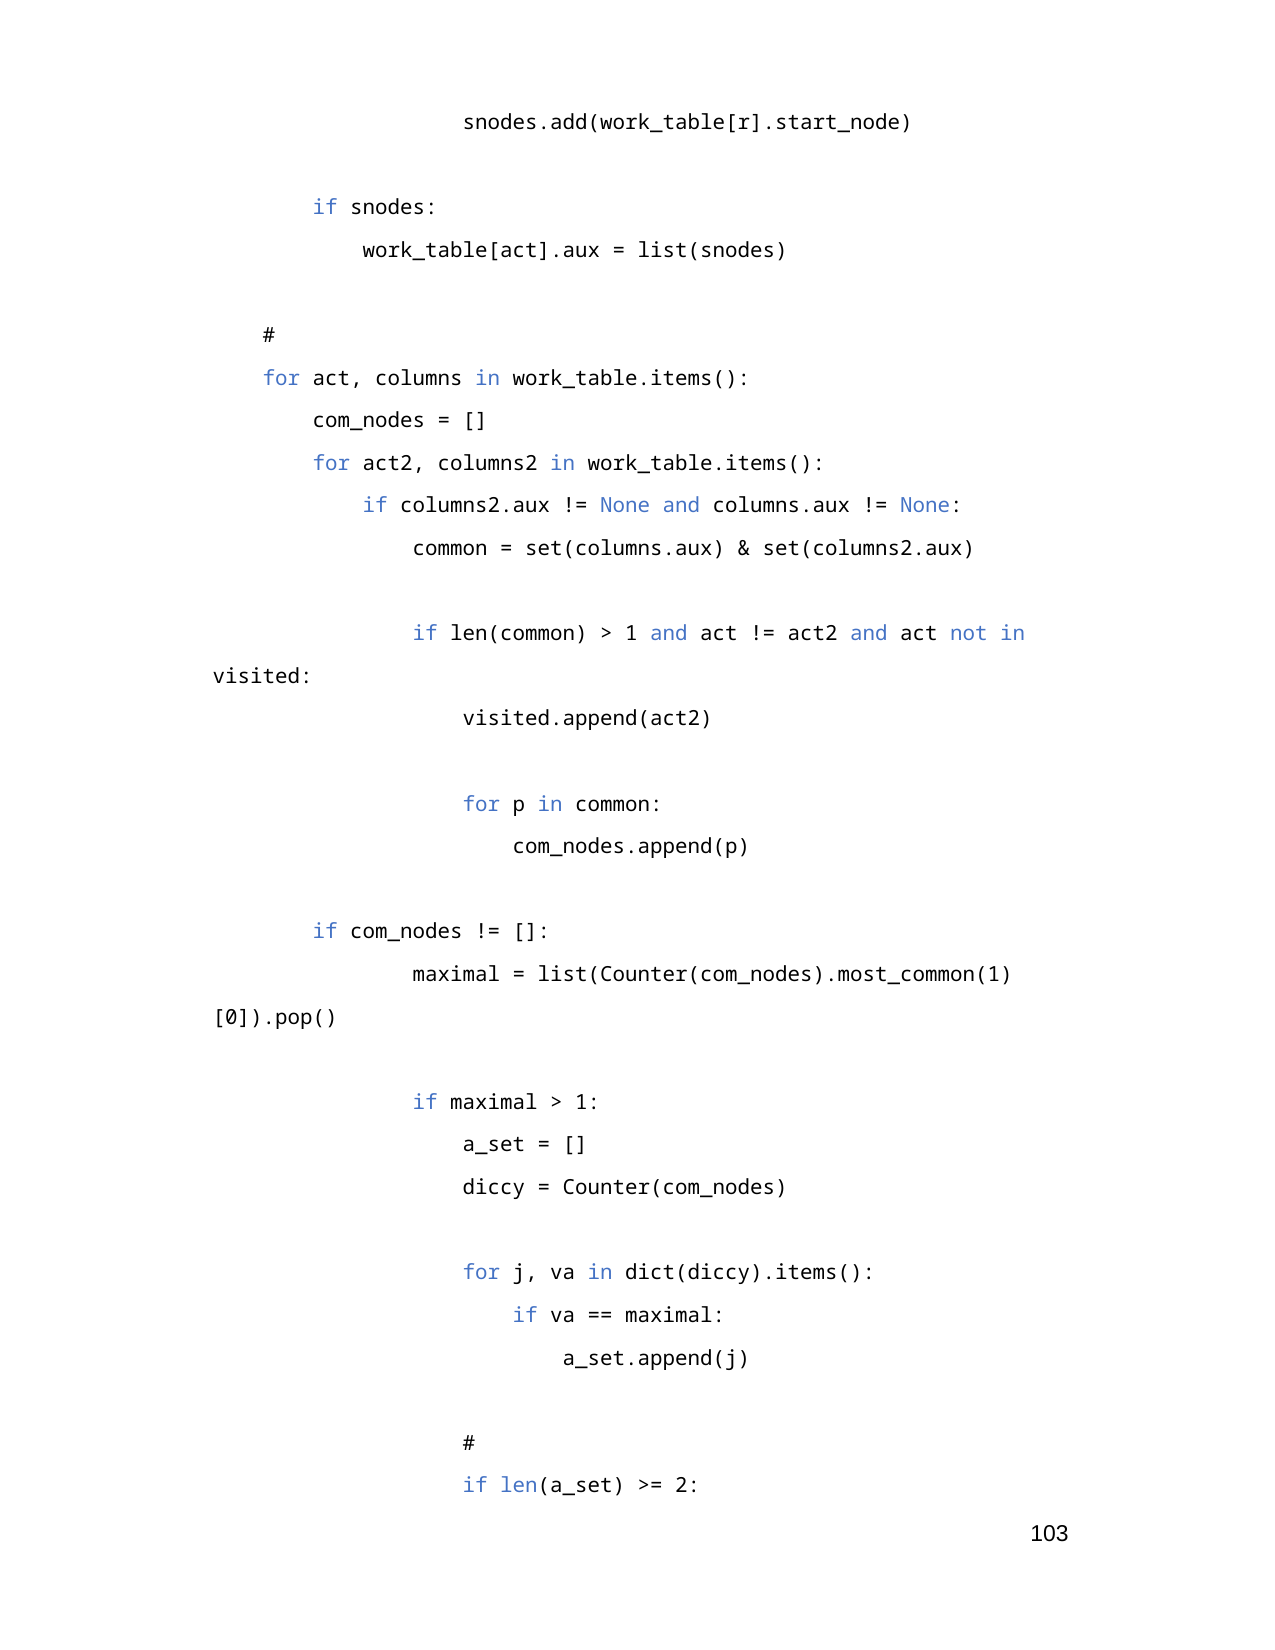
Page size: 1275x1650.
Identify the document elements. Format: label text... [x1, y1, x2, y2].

table_header snodes.add(work_table[r].start_node) if snodes: work_table[act].aux = list(snodes) # for act, columns in work_table.items(): com_nodes = [] for act2, columns2 in work_table.items(): if columns2.aux != None and columns.aux != None: common = set(columns.aux) & set(columns2.aux) if len(common) > 1 and act != act2 and act not in visited: visited.append(act2) for p in common: com_nodes.append(p) if com_nodes != []: maximal = list(Counter(com_nodes).most_common(1)[0]).pop() if maximal > 1: a_set = [] diccy = Counter(com_nodes) for j, va in dict(diccy).items(): if va == maximal: a_set.append(j) # if len(a_set) >= 2: [207, 101, 1078, 1518]
